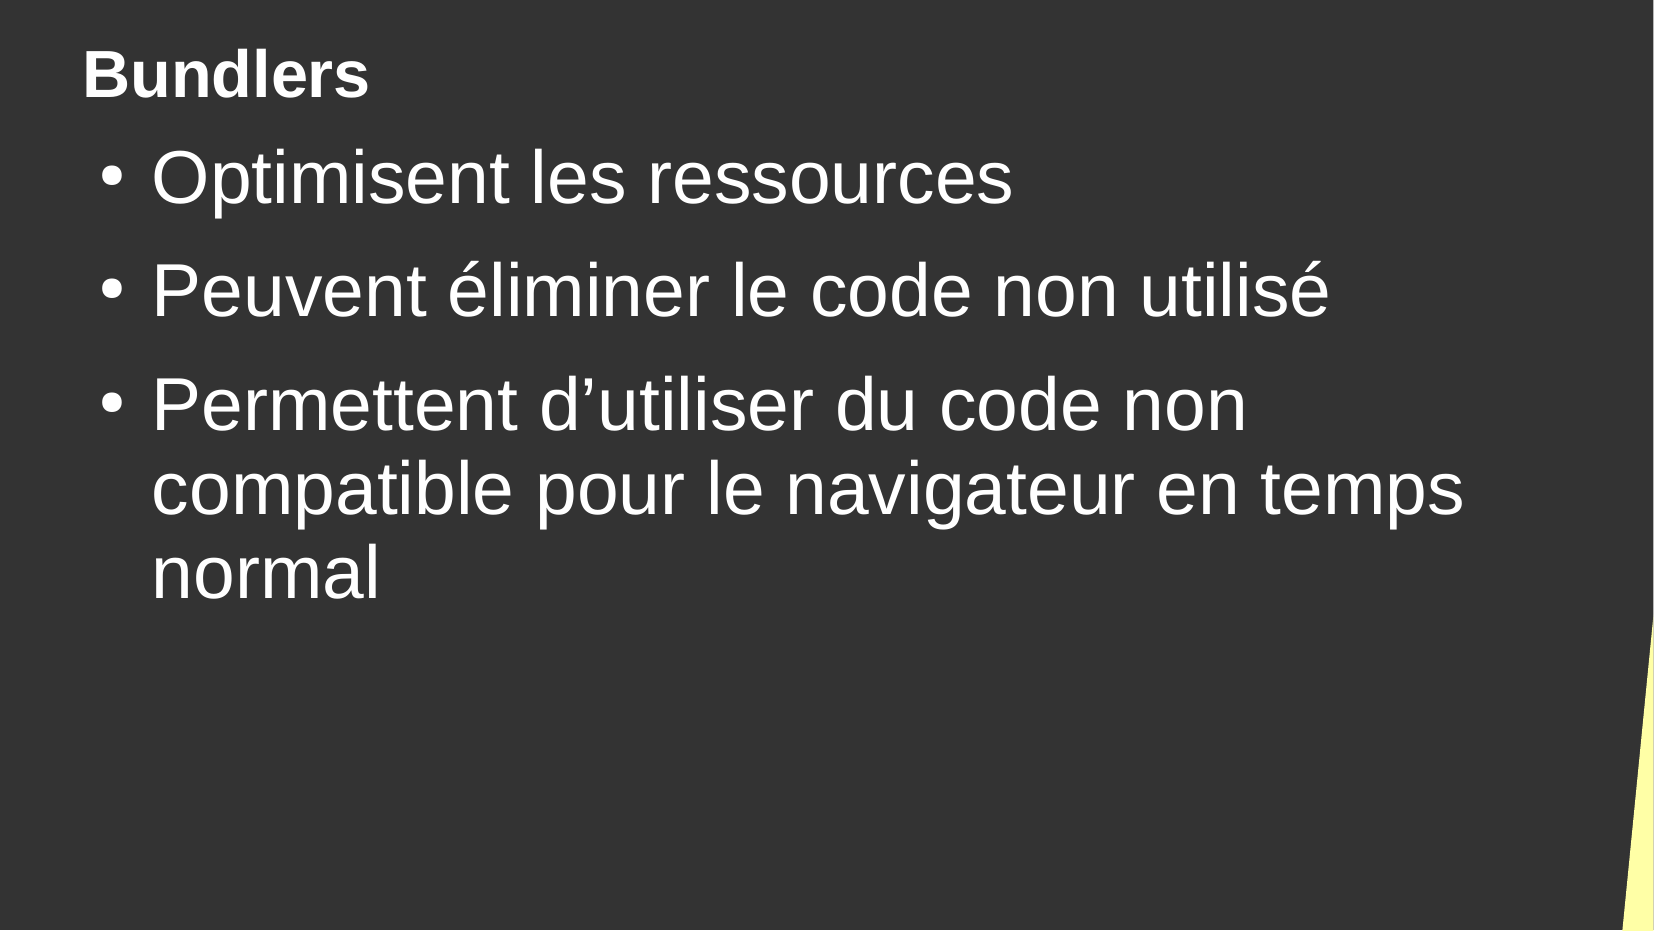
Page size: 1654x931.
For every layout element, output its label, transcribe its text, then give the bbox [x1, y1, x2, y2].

list Optimisent les ressources Peuvent éliminer le code non utilisé Permettent d’utiliser du code non compatible pour le navigateur en temps normal [80, 135, 1619, 827]
title Bundlers [82, 37, 1571, 112]
text_box [1622, 609, 1654, 931]
